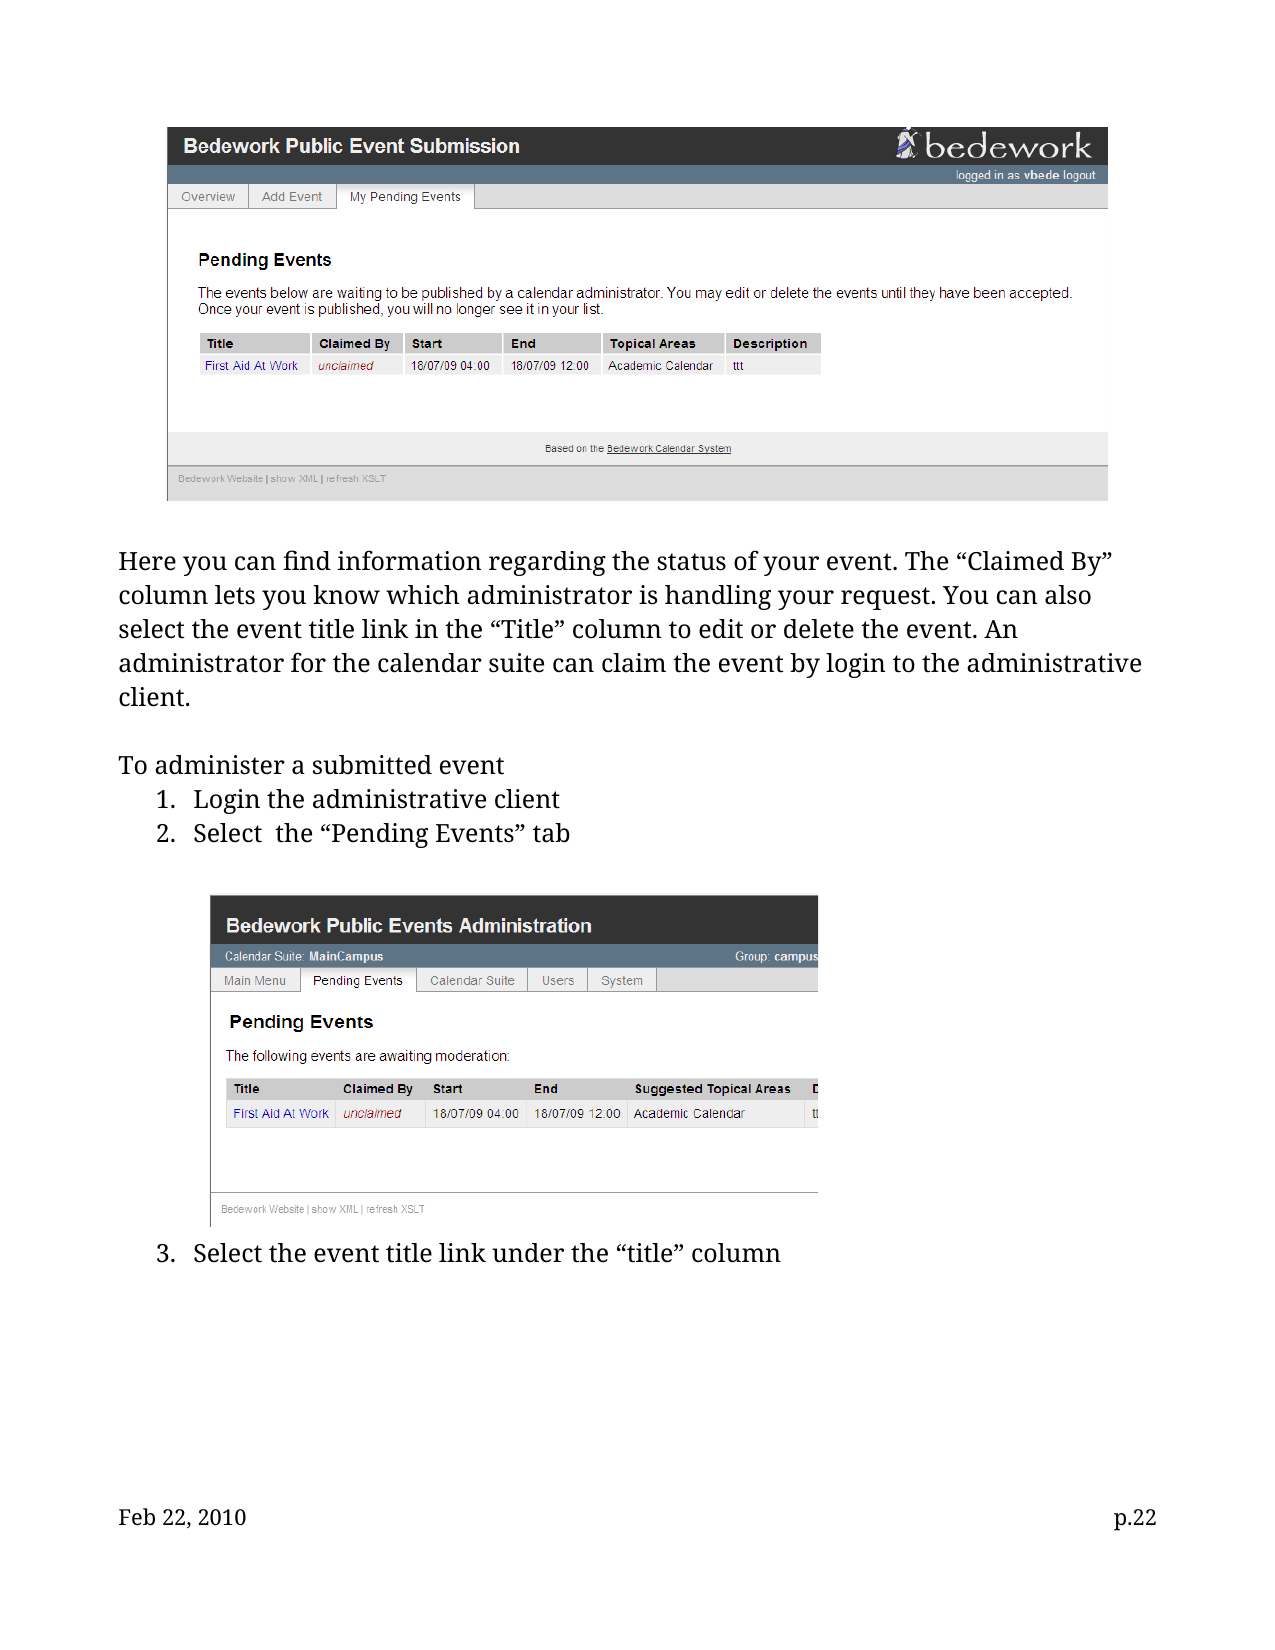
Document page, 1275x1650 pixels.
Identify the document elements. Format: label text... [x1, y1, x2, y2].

list Login the administrative client [156, 782, 1157, 816]
text Here you can find information regarding the status of your event. The “Claimed By” column lets you know which administrator is handling your request. You can also select the event title link in the “Title” column to edit or delete the event. An administrator for the calendar suite can claim the event by login to the administrative client. [118, 543, 1157, 714]
list Select the “Pending Events” tab [156, 816, 1157, 850]
picture [209, 893, 819, 1227]
text To administer a submitted event [118, 748, 1157, 782]
picture [166, 127, 1109, 501]
list Select the event title link under the “title” column [156, 1236, 1157, 1269]
